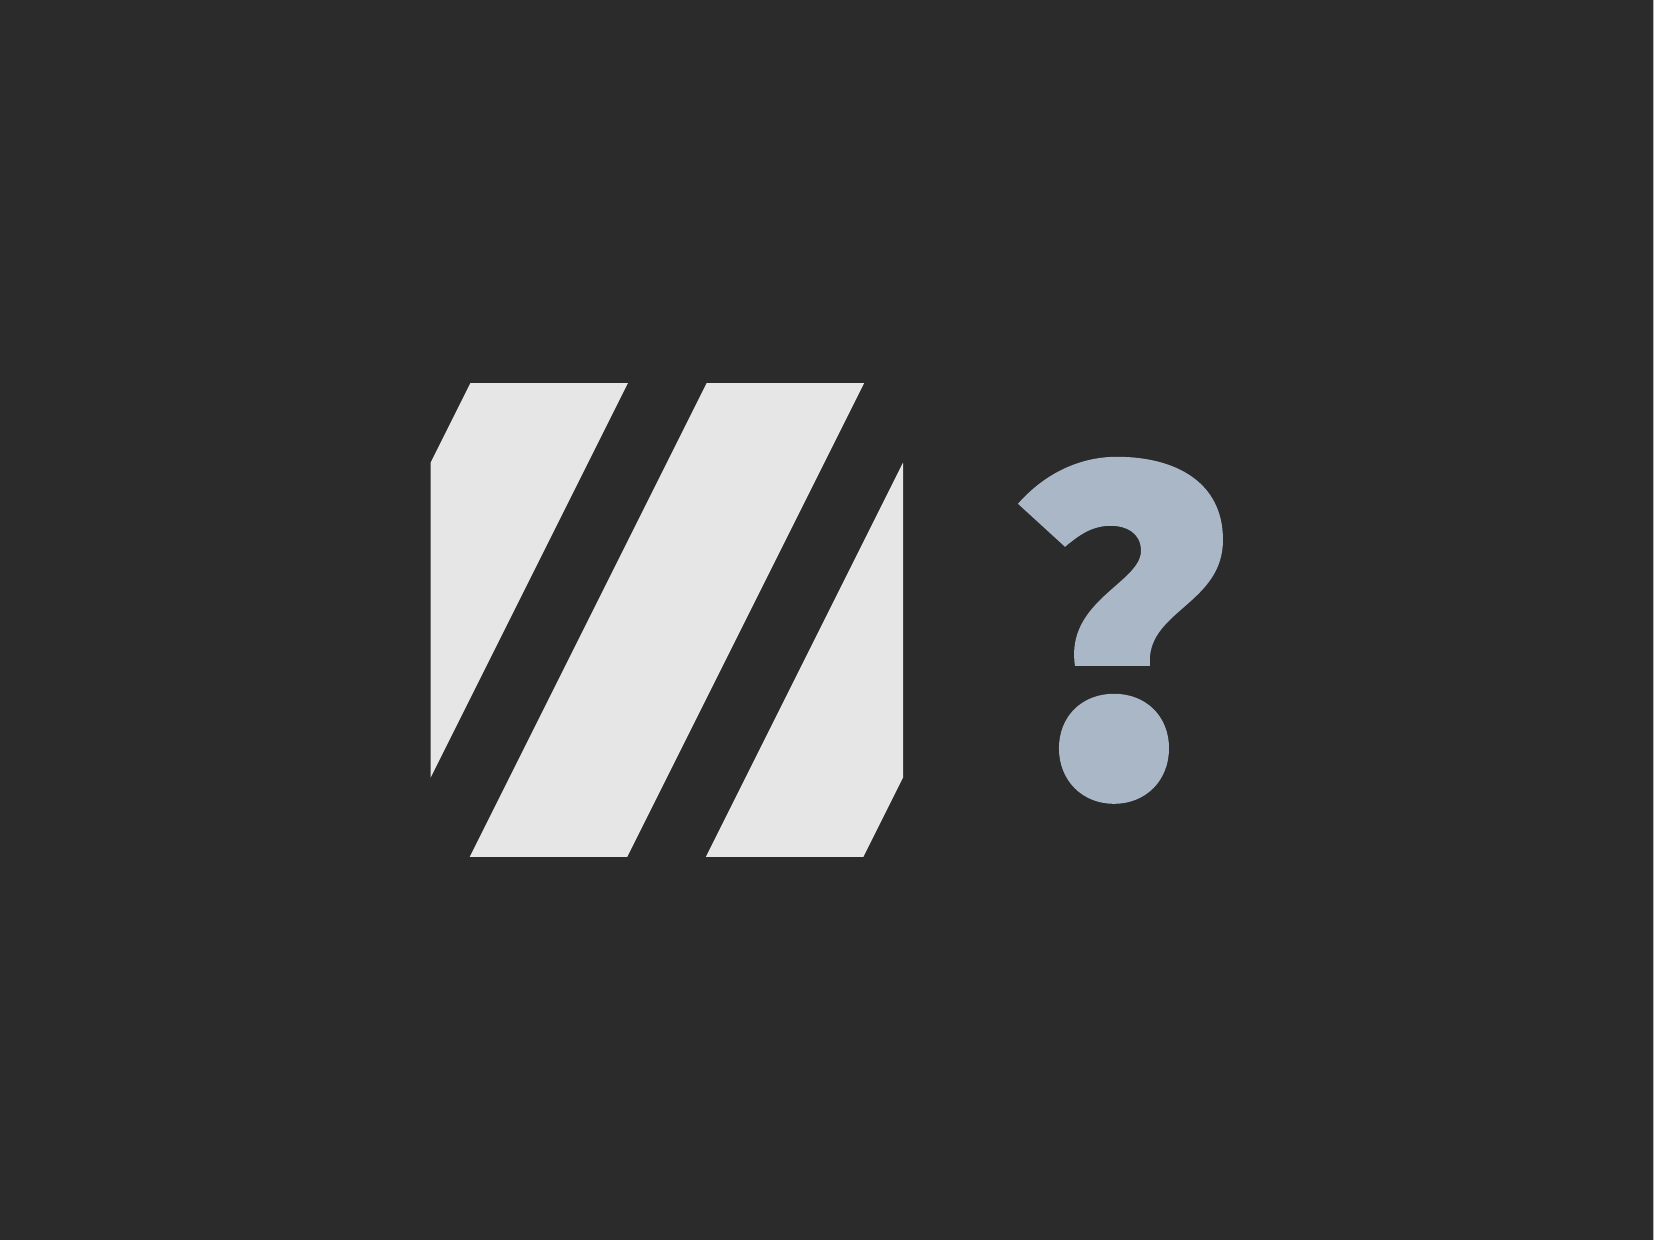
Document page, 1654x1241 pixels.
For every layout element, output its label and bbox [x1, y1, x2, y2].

picture [430, 383, 904, 857]
text_box [1058, 693, 1169, 804]
text_box [1017, 456, 1223, 666]
